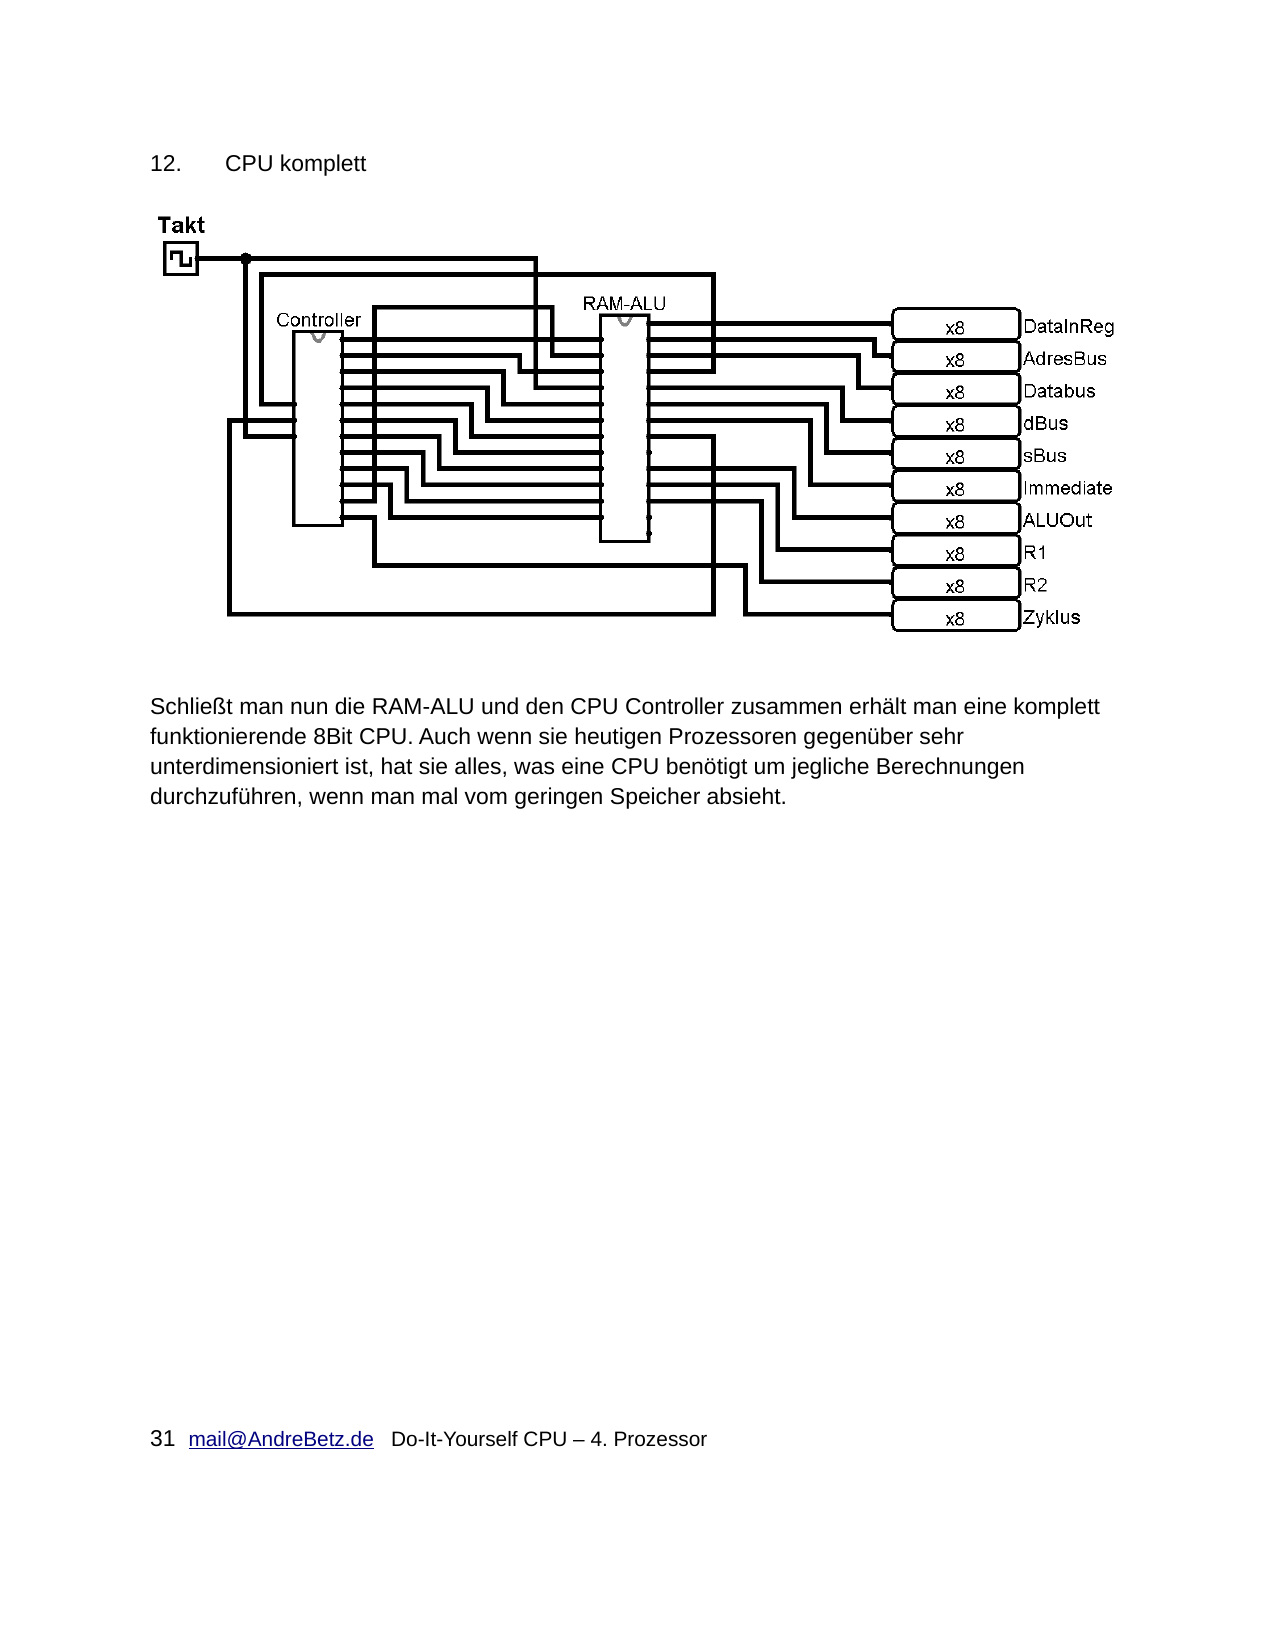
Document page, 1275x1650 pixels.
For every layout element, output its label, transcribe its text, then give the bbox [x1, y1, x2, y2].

text 12. CPU komplett [150, 150, 1125, 176]
text Schließt man nun die RAM-ALU und den CPU Controller zusammen erhält man eine komplett funktionierende 8Bit CPU. Auch wenn sie heutigen Prozessoren gegenüber sehr unterdimensioniert ist, hat sie alles, was eine CPU benötigt um jegliche Berechnungen durchzuführen, wenn man mal vom geringen Speicher absieht. [150, 693, 1125, 809]
picture [150, 201, 1125, 638]
